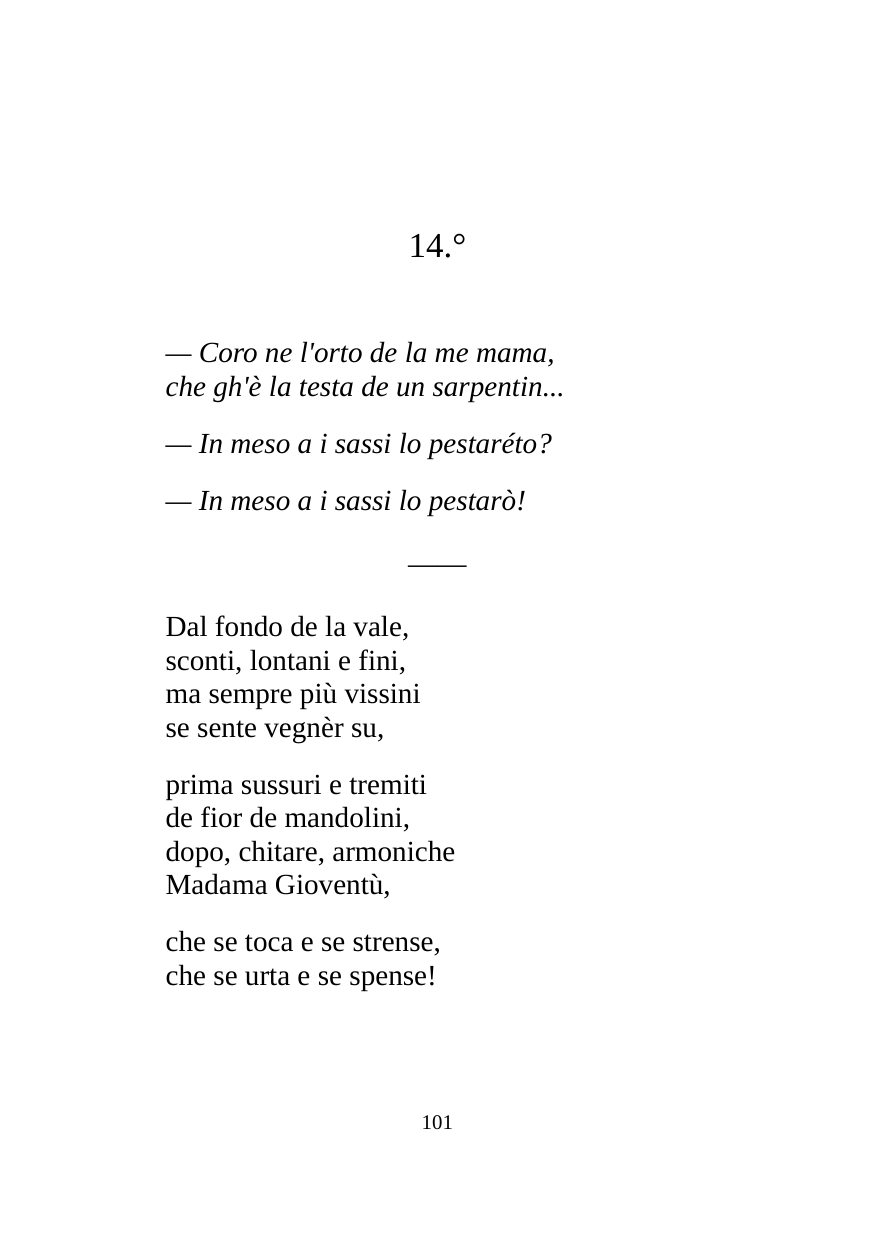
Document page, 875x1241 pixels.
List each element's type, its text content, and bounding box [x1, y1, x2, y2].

text che se toca e se strense, che se urta e se spense! [165, 924, 768, 992]
text — In meso a i sassi lo pestarò! [165, 483, 768, 517]
text prima sussuri e tremiti de fior de mandolini, dopo, chitare, armoniche Madama Gioventù, [165, 767, 768, 901]
text — In meso a i sassi lo pestaréto? [165, 426, 768, 459]
text — Coro ne l'orto de la me mama, che gh'è la testa de un sarpentin... [165, 335, 768, 402]
text Dal fondo de la vale, sconti, lontani e fini, ma sempre più vissini se sente vegnèr su, [165, 609, 768, 743]
text —— [106, 546, 768, 580]
subtitle 14.° [106, 224, 768, 264]
